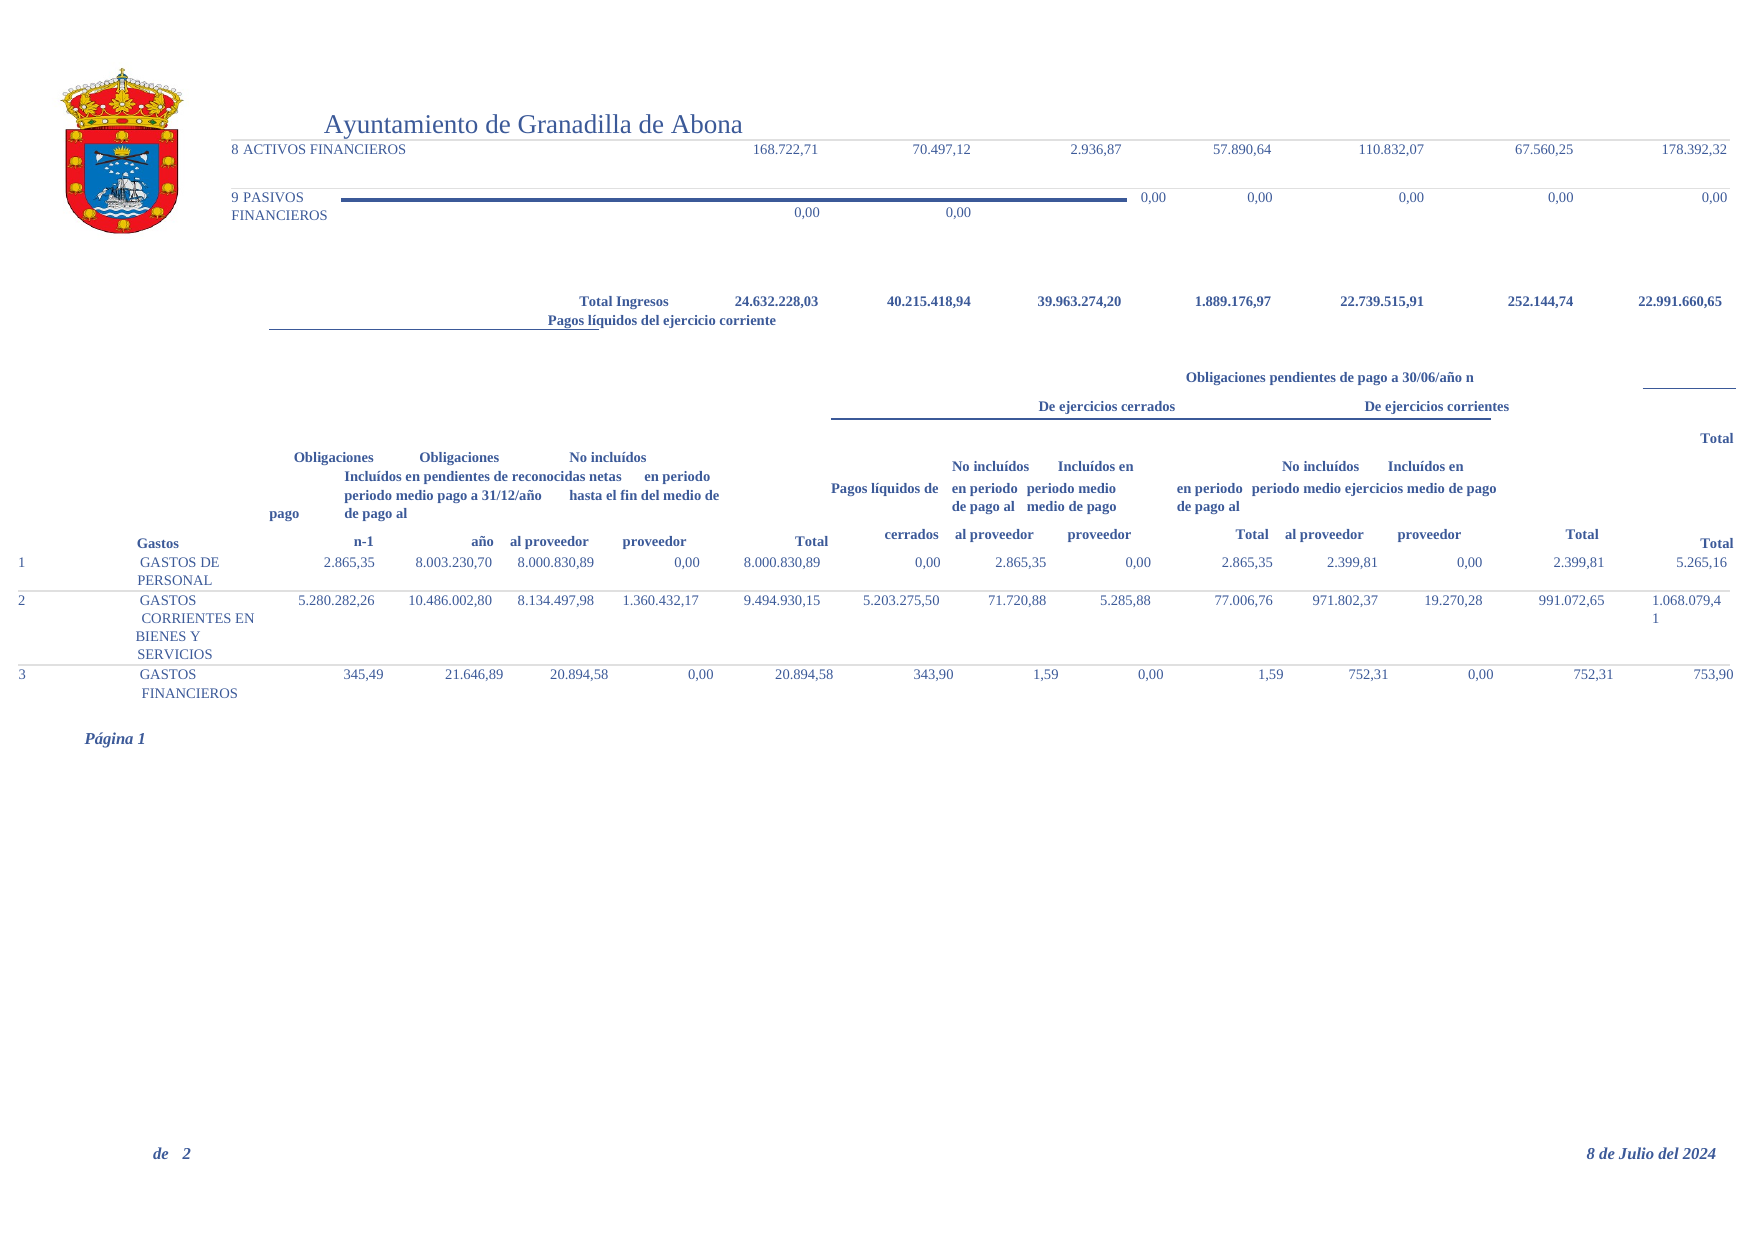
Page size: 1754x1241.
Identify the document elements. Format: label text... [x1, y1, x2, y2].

table_cell [1643, 312, 1736, 387]
table_cell 2.399,81 [1539, 554, 1652, 590]
table_cell Pagos líquidos del ejercicio corriente [269, 312, 831, 449]
table_cell 5.203.275,50 [863, 592, 988, 664]
subtitle Página 1 [84, 729, 1733, 748]
table_cell 1.360.432,17 [622, 592, 744, 664]
table_cell 8.003.230,70 [408, 554, 517, 590]
table_cell 0,00 [887, 202, 1037, 251]
table_cell 971.802,37 [1312, 592, 1424, 664]
table_cell 8 ACTIVOS FINANCIEROS [232, 141, 579, 187]
table_cell 70.497,12 [887, 141, 1037, 187]
table_cell 57.890,64 [1195, 141, 1340, 187]
table_cell [18, 251, 579, 312]
table_cell 22.991.660,65 [1638, 251, 1730, 312]
table_cell 0,00 [1508, 189, 1638, 251]
table_cell [1730, 188, 1736, 251]
table_cell 2 GASTOS CORRIENTES EN BIENES Y SERVICIOS [18, 592, 298, 664]
table_cell 67.560,25 [1508, 141, 1638, 187]
table_cell [1730, 554, 1736, 590]
table_cell [18, 312, 269, 449]
table_cell 24.632.228,03 [735, 251, 887, 312]
table_cell 71.720,88 [988, 592, 1100, 664]
table_cell 2.936,87 [1038, 141, 1194, 187]
table_cell [887, 189, 1037, 198]
table_cell 10.486.002,80 [408, 592, 517, 664]
table_cell 168.722,71 [735, 141, 887, 187]
table_cell No incluídos Incluídos en No incluídos Incluídos en Pagos líquidos de en periodo periodo medio en periodo periodo medio ejercicios medio de pago de pago al medio de pago de pago al cerrados al proveedor proveedor Total al proveedor proveedor Total [831, 449, 1643, 554]
table_cell Obligaciones Obligaciones No incluídos Incluídos en pendientes de reconocidas netas en periodo periodo medio pago a 31/12/año hasta el fin del medio de pago de pago al n-1 año al proveedor proveedor Total [269, 449, 831, 554]
table_cell 2.399,81 [1312, 554, 1424, 590]
table_cell 0,00 [1424, 554, 1539, 590]
table_cell 8.134.497,98 [518, 592, 622, 664]
table_cell 0,00 [735, 202, 887, 251]
table_cell [579, 189, 734, 198]
table_cell Obligaciones pendientes de pago a 30/06/año n [831, 312, 1643, 387]
table_cell 8.000.830,89 [744, 554, 863, 590]
table_cell [579, 141, 734, 187]
table_cell 2.865,35 [298, 554, 408, 590]
table_cell 110.832,07 [1340, 141, 1508, 187]
table_cell 40.215.418,94 [887, 251, 1037, 312]
table_cell 252.144,74 [1508, 251, 1638, 312]
table_cell 77.006,76 [1214, 592, 1312, 664]
table_cell 0,00 [1100, 554, 1214, 590]
table_cell 1 GASTOS DE PERSONAL [18, 554, 298, 590]
table_cell [579, 202, 734, 251]
table_cell 1.889.176,97 [1195, 251, 1340, 312]
table_cell 0,00 [863, 554, 988, 590]
table_cell 1.068.079,41 [1652, 592, 1730, 664]
table_cell 9.494.930,15 [744, 592, 863, 664]
table_cell [735, 189, 887, 198]
table_cell 2.865,35 [988, 554, 1100, 590]
table_cell 5.265,16 [1652, 554, 1730, 590]
table_cell 8.000.830,89 [518, 554, 622, 590]
table_cell 22.739.515,91 [1340, 251, 1508, 312]
table_cell [1730, 139, 1736, 187]
table_cell 0,00 [1195, 189, 1340, 251]
table_cell 0,00 [1038, 189, 1194, 251]
table_cell 0,00 [1638, 189, 1730, 251]
table_cell 991.072,65 [1539, 592, 1652, 664]
table_cell 19.270,28 [1424, 592, 1539, 664]
table_cell [1730, 590, 1736, 664]
text 3 GASTOS 345,49 21.646,89 20.894,58 0,00 20.894,58 343,90 1,59 0,00 1,59 752,31 0,00 752,31 753,90 [18, 666, 1733, 682]
table_cell De ejercicios cerrados De ejercicios corrientes [831, 388, 1643, 449]
table_cell Total [1643, 449, 1736, 554]
table_cell 5.285,88 [1100, 592, 1214, 664]
table_cell 9 PASIVOS FINANCIEROS [232, 189, 579, 251]
table_cell 0,00 [622, 554, 744, 590]
table_cell Total [1643, 389, 1736, 449]
table_cell Gastos [18, 449, 269, 554]
table_cell [1730, 251, 1736, 312]
table_cell 0,00 [1340, 189, 1508, 251]
table_cell 2.865,35 [1214, 554, 1312, 590]
text FINANCIEROS [141, 684, 1733, 701]
table_cell Total Ingresos [579, 251, 734, 312]
table_cell 39.963.274,20 [1038, 251, 1194, 312]
table_cell 178.392,32 [1638, 141, 1730, 187]
table_cell 5.280.282,26 [298, 592, 408, 664]
